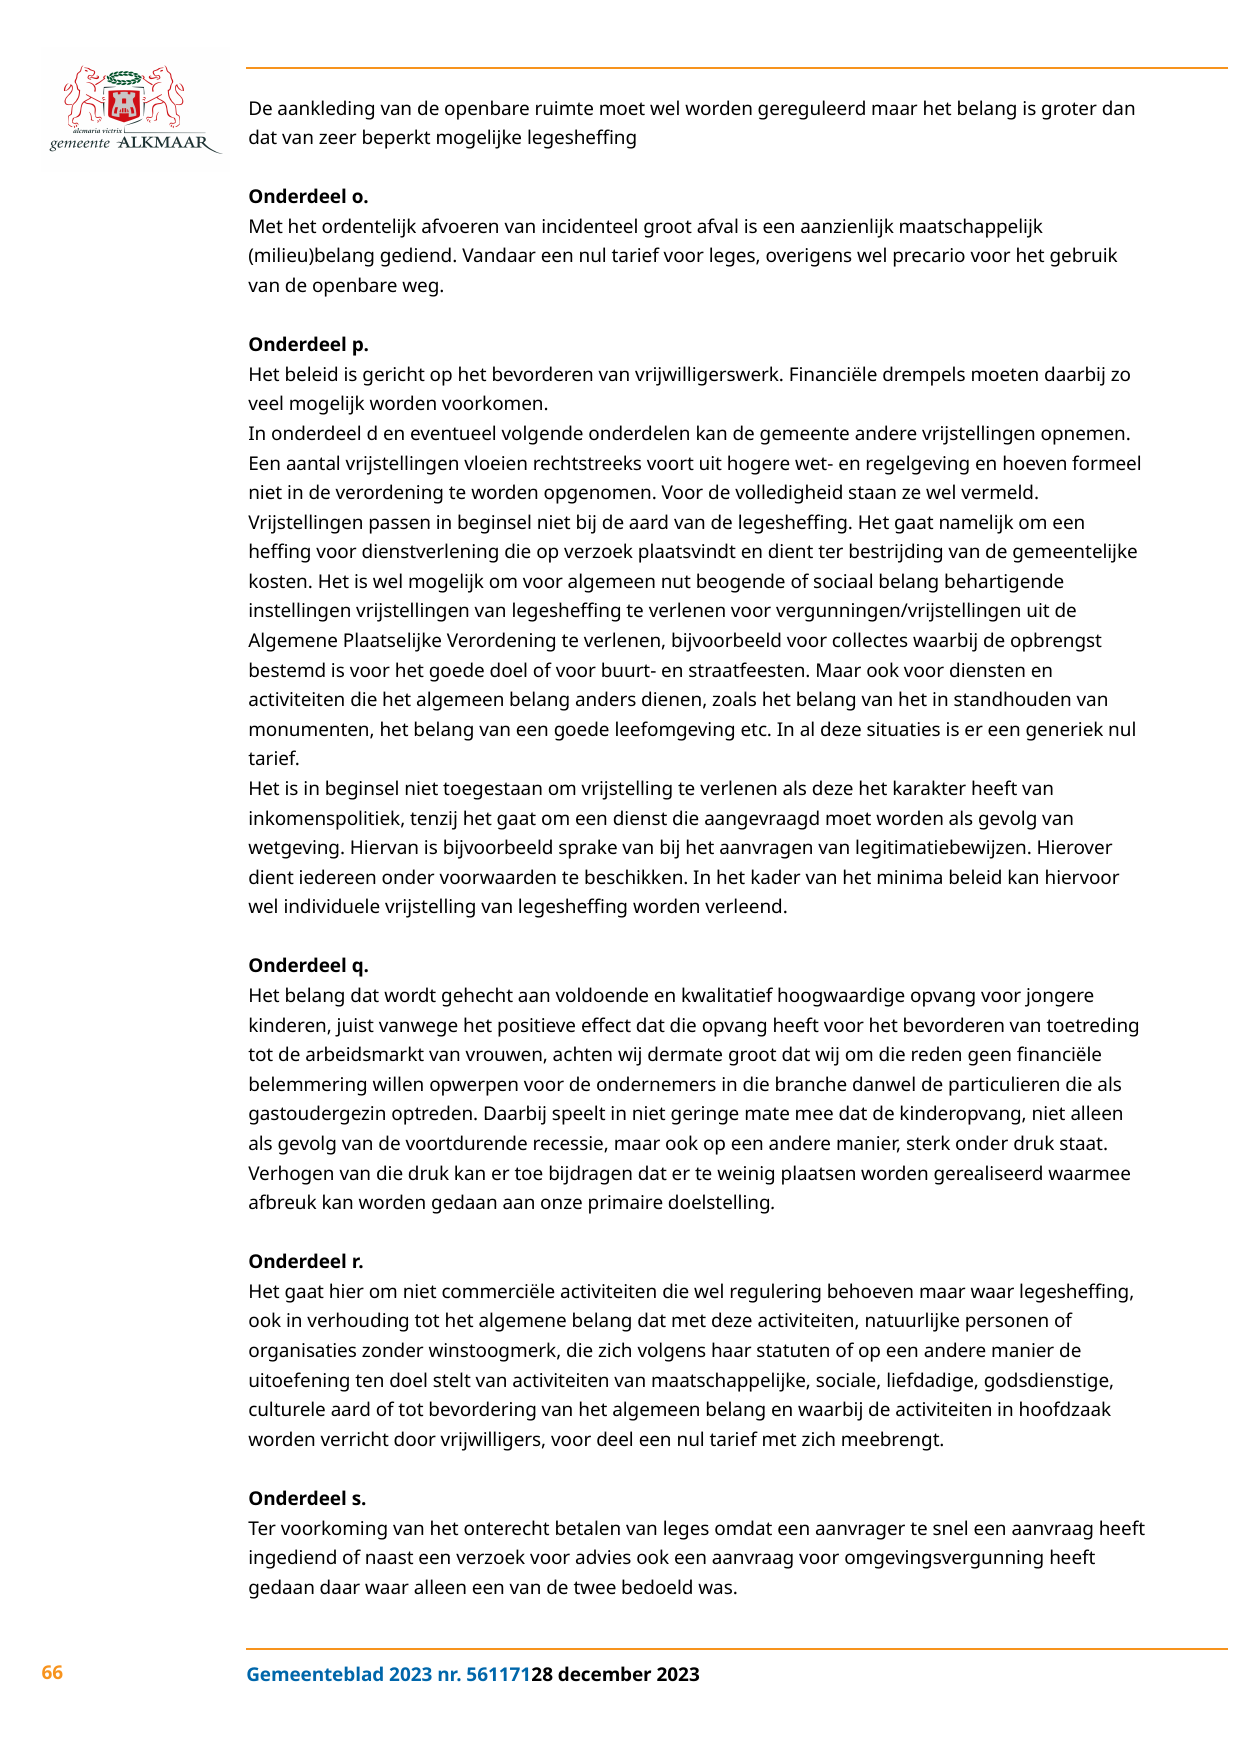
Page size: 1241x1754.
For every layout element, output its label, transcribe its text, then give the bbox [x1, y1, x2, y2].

text Het belang dat wordt gehecht aan voldoende en kwalitatief hoogwaardige opvang voor jongere kinderen, juist vanwege het positieve effect dat die opvang heeft voor het bevorderen van toetreding tot de arbeidsmarkt van vrouwen, achten wij dermate groot dat wij om die reden geen financiële belemmering willen opwerpen voor de ondernemers in die branche danwel de particulieren die als gastoudergezin optreden. Daarbij speelt in niet geringe mate mee dat de kinderopvang, niet alleen als gevolg van de voortdurende recessie, maar ook op een andere manier, sterk onder druk staat. Verhogen van die druk kan er toe bijdragen dat er te weinig plaatsen worden gerealiseerd waarmee afbreuk kan worden gedaan aan onze primaire doelstelling. [248, 982, 1152, 1215]
text Onderdeel p. [248, 331, 1152, 357]
text Onderdeel s. [248, 1485, 1152, 1511]
text Het is in beginsel niet toegestaan om vrijstelling te verlenen als deze het karakter heeft van inkomenspolitiek, tenzij het gaat om een dienst die aangevraagd moet worden als gevolg van wetgeving. Hiervan is bijvoorbeeld sprake van bij het aanvragen van legitimatiebewijzen. Hierover dient iedereen onder voorwaarden te beschikken. In het kader van het minima beleid kan hiervoor wel individuele vrijstelling van legesheffing worden verleend. [248, 775, 1152, 919]
picture [41, 47, 231, 172]
text Onderdeel q. [248, 953, 1152, 978]
text Onderdeel r. [248, 1248, 1152, 1274]
text Het beleid is gericht op het bevorderen van vrijwilligerswerk. Financiële drempels moeten daarbij zo veel mogelijk worden voorkomen. [248, 361, 1152, 416]
text Het gaat hier om niet commerciële activiteiten die wel regulering behoeven maar waar legesheffing, ook in verhouding tot het algemene belang dat met deze activiteiten, natuurlijke personen of organisaties zonder winstoogmerk, die zich volgens haar statuten of op een andere manier de uitoefening ten doel stelt van activiteiten van maatschappelijke, sociale, liefdadige, godsdienstige, culturele aard of tot bevordering van het algemeen belang en waarbij de activiteiten in hoofdzaak worden verricht door vrijwilligers, voor deel een nul tarief met zich meebrengt. [248, 1278, 1152, 1452]
text De aankleding van de openbare ruimte moet wel worden gereguleerd maar het belang is groter dan dat van zeer beperkt mogelijke legesheffing [248, 95, 1152, 150]
text Met het ordentelijk afvoeren van incidenteel groot afval is een aanzienlijk maatschappelijk (milieu)belang gediend. Vandaar een nul tarief voor leges, overigens wel precario voor het gebruik van de openbare weg. [248, 213, 1152, 298]
text In onderdeel d en eventueel volgende onderdelen kan de gemeente andere vrijstellingen opnemen. Een aantal vrijstellingen vloeien rechtstreeks voort uit hogere wet- en regelgeving en hoeven formeel niet in de verordening te worden opgenomen. Voor de volledigheid staan ze wel vermeld. Vrijstellingen passen in beginsel niet bij de aard van de legesheffing. Het gaat namelijk om een heffing voor dienstverlening die op verzoek plaatsvindt en dient ter bestrijding van de gemeentelijke kosten. Het is wel mogelijk om voor algemeen nut beogende of sociaal belang behartigende instellingen vrijstellingen van legesheffing te verlenen voor vergunningen/vrijstellingen uit de Algemene Plaatselijke Verordening te verlenen, bijvoorbeeld voor collectes waarbij de opbrengst bestemd is voor het goede doel of voor buurt- en straatfeesten. Maar ook voor diensten en activiteiten die het algemeen belang anders dienen, zoals het belang van het in standhouden van monumenten, het belang van een goede leefomgeving etc. In al deze situaties is er een generiek nul tarief. [248, 420, 1152, 771]
text Ter voorkoming van het onterecht betalen van leges omdat een aanvrager te snel een aanvraag heeft ingediend of naast een verzoek voor advies ook een aanvraag voor omgevingsvergunning heeft gedaan daar waar alleen een van de twee bedoeld was. [248, 1515, 1152, 1600]
text Onderdeel o. [248, 183, 1152, 209]
